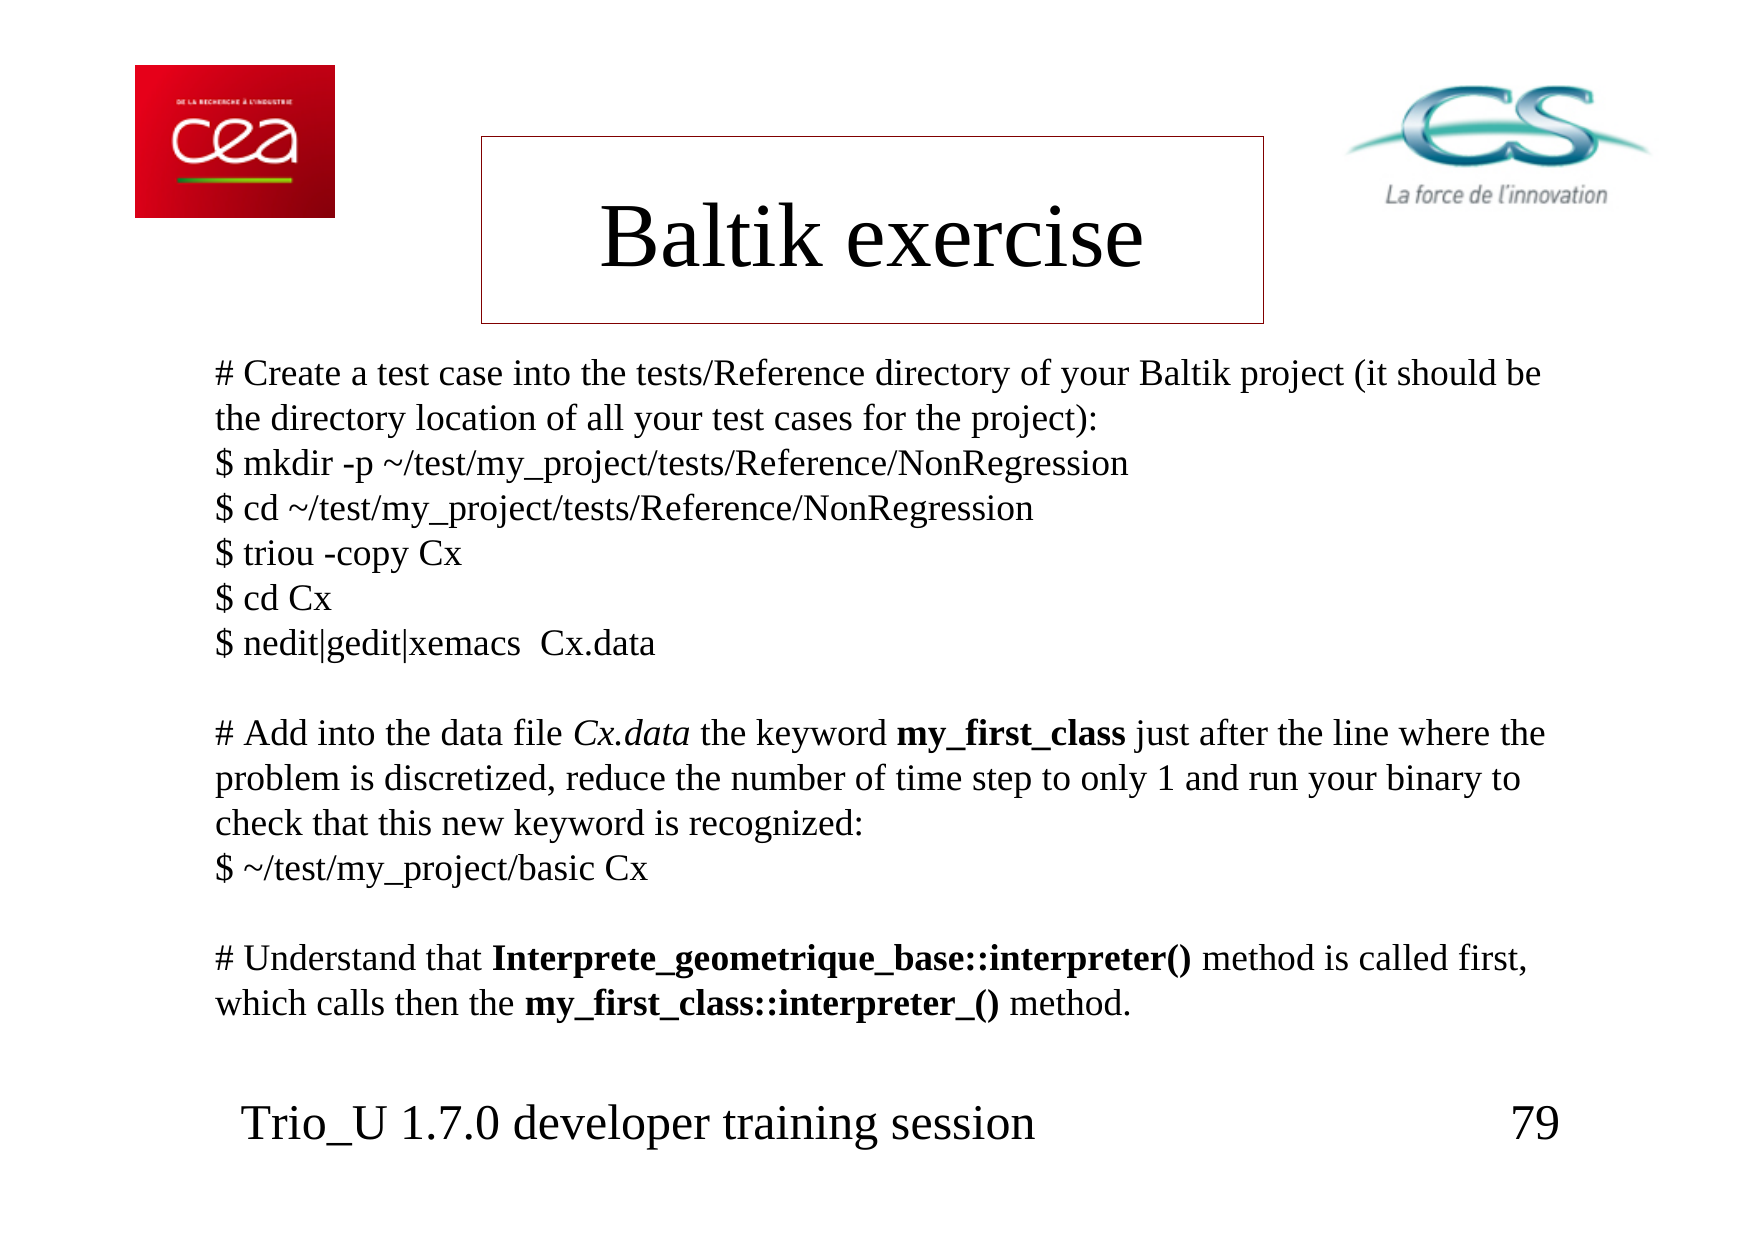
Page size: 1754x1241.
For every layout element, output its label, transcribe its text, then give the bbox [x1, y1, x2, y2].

picture [1340, 73, 1662, 218]
picture [135, 65, 335, 218]
title Baltik exercise [481, 136, 1264, 324]
text_box # Create a test case into the tests/Reference directory of your Baltik project (it should be the directory location of all your test cases for the project): $ mkdir -p ~/test/my_project/tests/Reference/NonRegression $ cd ~/test/my_project/tests/Reference/NonRegression $ triou -copy Cx $ cd Cx $ nedit|gedit|xemacs Cx.data # Add into the data file Cx.data the keyword my_first_class just after the line where the problem is discretized, reduce the number of time step to only 1 and run your binary to check that this new keyword is recognized: $ ~/test/my_project/basic Cx # Understand that Interprete_geometrique_base::interpreter() method is called first, which calls then the my_first_class::interpreter_() method. [200, 340, 1593, 1031]
